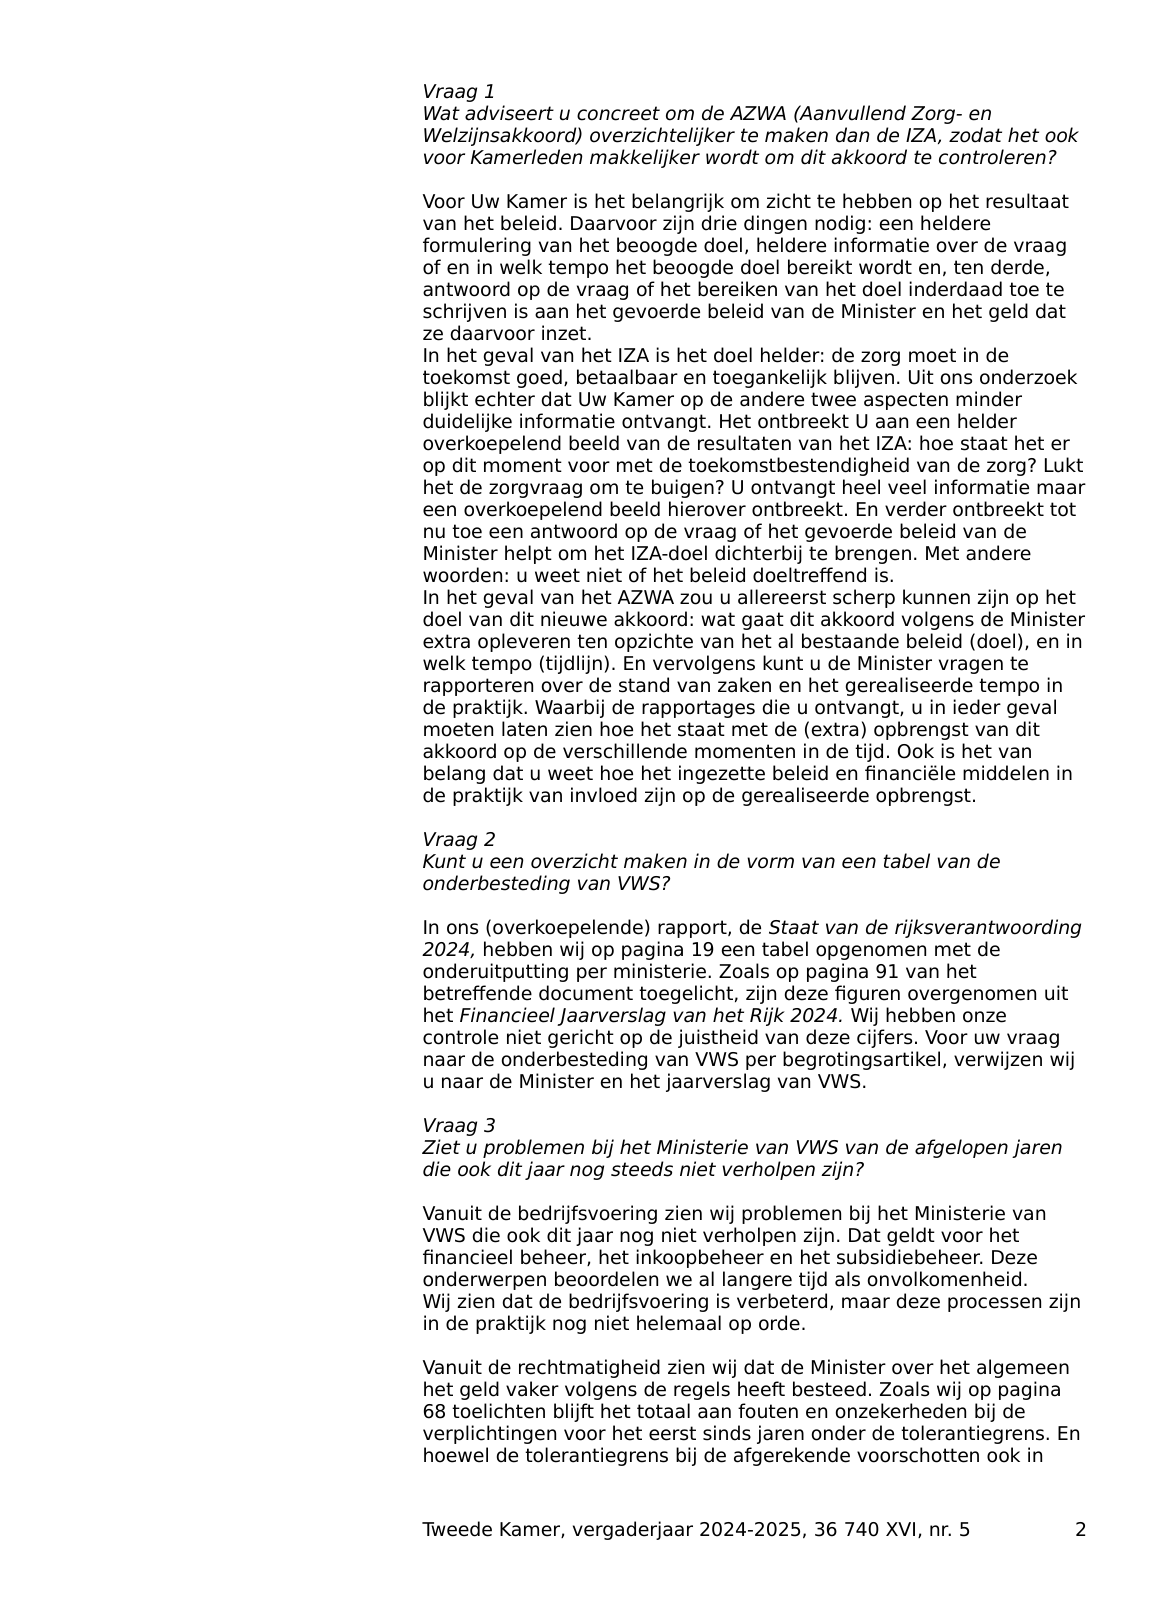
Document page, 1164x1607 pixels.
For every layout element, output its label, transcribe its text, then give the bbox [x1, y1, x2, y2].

text Wat adviseert u concreet om de AZWA (Aanvullend Zorg- en Welzijnsakkoord) overzichtelijker te maken dan de IZA, zodat het ook voor Kamerleden makkelijker wordt om dit akkoord te controleren? [422, 103, 1087, 169]
text Vraag 3 [422, 1115, 1087, 1137]
text Voor Uw Kamer is het belangrijk om zicht te hebben op het resultaat van het beleid. Daarvoor zijn drie dingen nodig: een heldere formulering van het beoogde doel, heldere informatie over de vraag of en in welk tempo het beoogde doel bereikt wordt en, ten derde, antwoord op de vraag of het bereiken van het doel inderdaad toe te schrijven is aan het gevoerde beleid van de Minister en het geld dat ze daarvoor inzet. [422, 191, 1087, 345]
text In het geval van het IZA is het doel helder: de zorg moet in de toekomst goed, betaalbaar en toegankelijk blijven. Uit ons onderzoek blijkt echter dat Uw Kamer op de andere twee aspecten minder duidelijke informatie ontvangt. Het ontbreekt U aan een helder overkoepelend beeld van de resultaten van het IZA: hoe staat het er op dit moment voor met de toekomstbestendigheid van de zorg? Lukt het de zorgvraag om te buigen? U ontvangt heel veel informatie maar een overkoepelend beeld hierover ontbreekt. En verder ontbreekt tot nu toe een antwoord op de vraag of het gevoerde beleid van de Minister helpt om het IZA-doel dichterbij te brengen. Met andere woorden: u weet niet of het beleid doeltreffend is. [422, 345, 1087, 587]
text In het geval van het AZWA zou u allereerst scherp kunnen zijn op het doel van dit nieuwe akkoord: wat gaat dit akkoord volgens de Minister extra opleveren ten opzichte van het al bestaande beleid (doel), en in welk tempo (tijdlijn). En vervolgens kunt u de Minister vragen te rapporteren over de stand van zaken en het gerealiseerde tempo in de praktijk. Waarbij de rapportages die u ontvangt, u in ieder geval moeten laten zien hoe het staat met de (extra) opbrengst van dit akkoord op de verschillende momenten in de tijd. Ook is het van belang dat u weet hoe het ingezette beleid en financiële middelen in de praktijk van invloed zijn op de gerealiseerde opbrengst. [422, 587, 1087, 807]
text Vanuit de bedrijfsvoering zien wij problemen bij het Ministerie van VWS die ook dit jaar nog niet verholpen zijn. Dat geldt voor het financieel beheer, het inkoopbeheer en het subsidiebeheer. Deze onderwerpen beoordelen we al langere tijd als onvolkomenheid. [422, 1203, 1087, 1291]
text Wij zien dat de bedrijfsvoering is verbeterd, maar deze processen zijn in de praktijk nog niet helemaal op orde. [422, 1291, 1087, 1335]
text In ons (overkoepelende) rapport, de Staat van de rijksverantwoording 2024, hebben wij op pagina 19 een tabel opgenomen met de onderuitputting per ministerie. Zoals op pagina 91 van het betreffende document toegelicht, zijn deze figuren overgenomen uit het Financieel Jaarverslag van het Rijk 2024. Wij hebben onze controle niet gericht op de juistheid van deze cijfers. Voor uw vraag naar de onderbesteding van VWS per begrotingsartikel, verwijzen wij u naar de Minister en het jaarverslag van VWS. [422, 917, 1087, 1093]
text Vraag 1 [422, 81, 1087, 103]
text Kunt u een overzicht maken in de vorm van een tabel van de onderbesteding van VWS? [422, 851, 1087, 895]
text Vanuit de rechtmatigheid zien wij dat de Minister over het algemeen het geld vaker volgens de regels heeft besteed. Zoals wij op pagina 68 toelichten blijft het totaal aan fouten en onzekerheden bij de verplichtingen voor het eerst sinds jaren onder de tolerantiegrens. En hoewel de tolerantiegrens bij de afgerekende voorschotten ook in [422, 1357, 1087, 1467]
text Vraag 2 [422, 829, 1087, 851]
text Ziet u problemen bij het Ministerie van VWS van de afgelopen jaren die ook dit jaar nog steeds niet verholpen zijn? [422, 1137, 1087, 1181]
